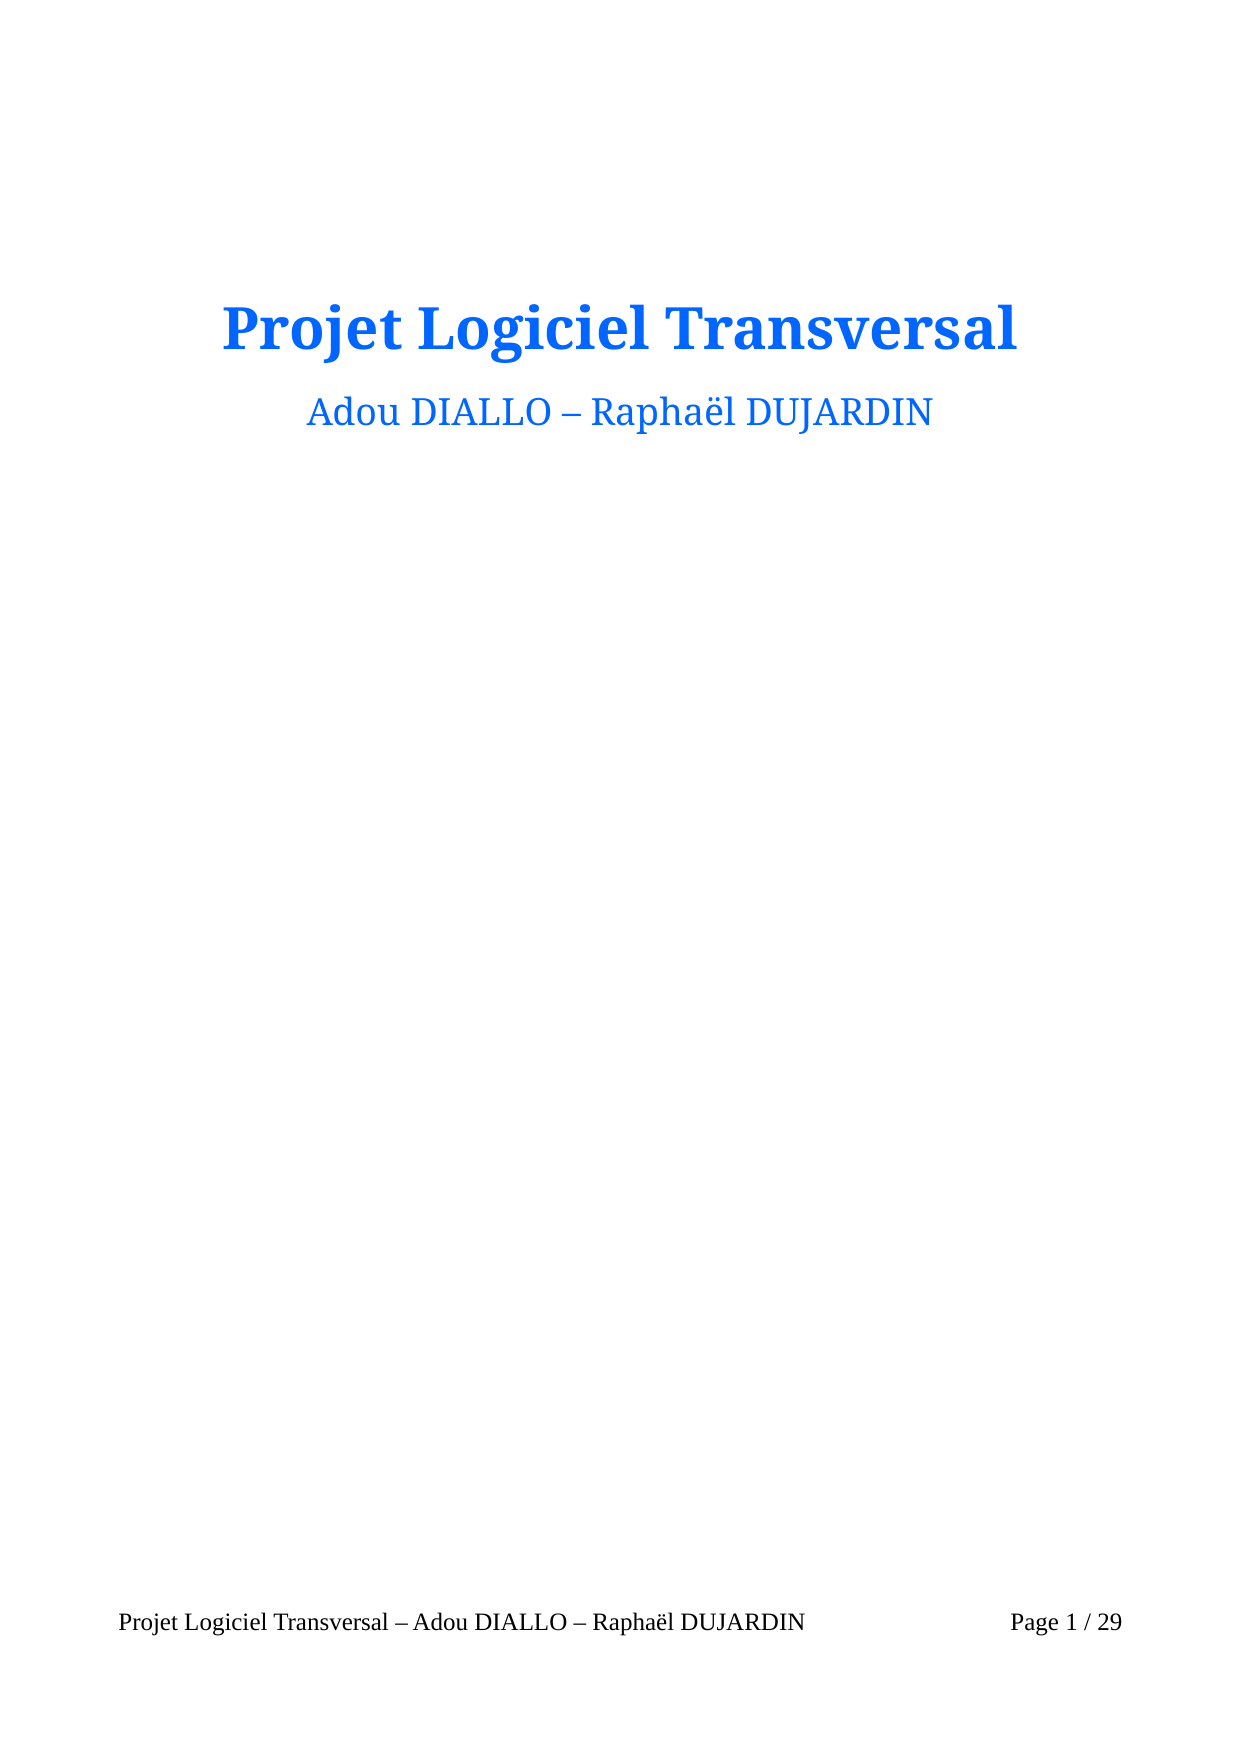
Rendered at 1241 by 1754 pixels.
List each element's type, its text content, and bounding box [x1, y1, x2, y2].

subtitle Adou DIALLO – Raphaël DUJARDIN [118, 385, 1122, 436]
title Projet Logiciel Transversal [118, 287, 1122, 366]
